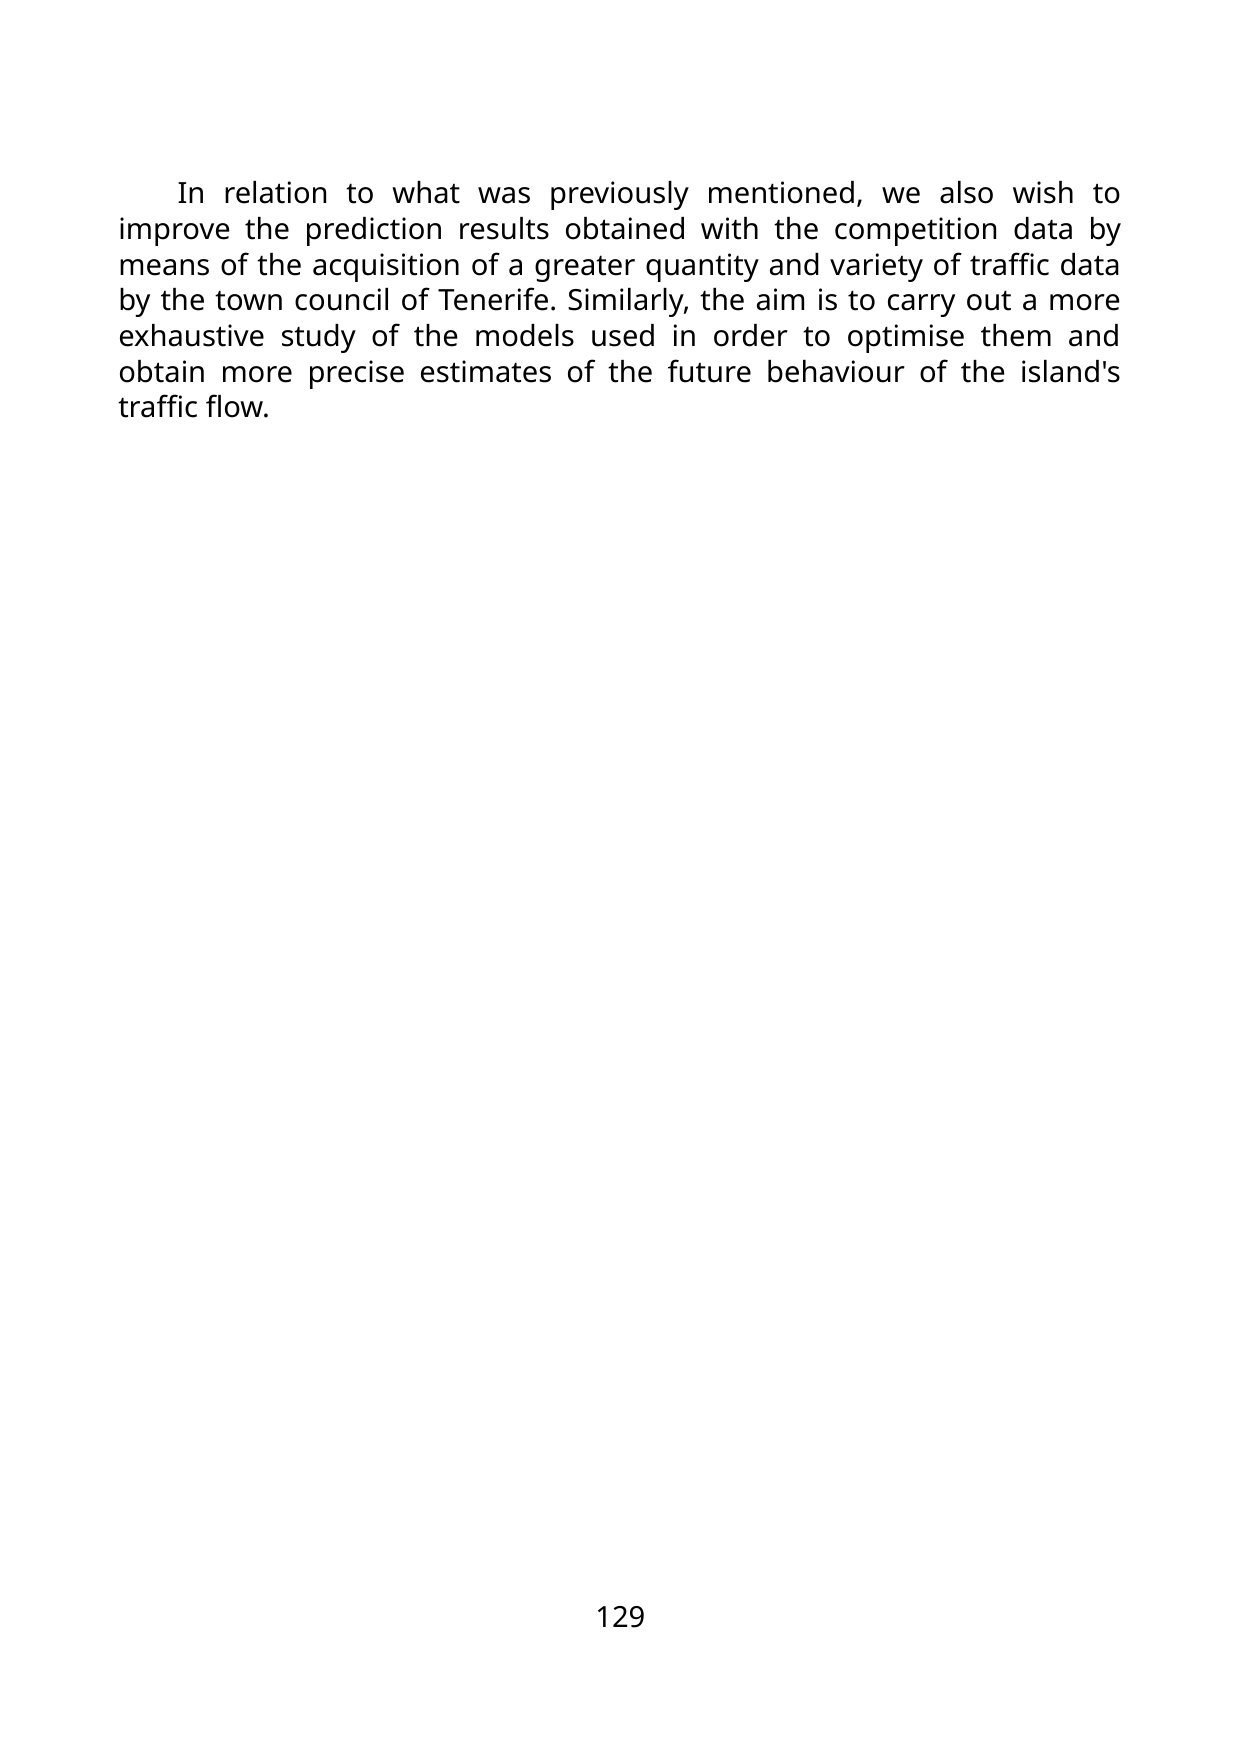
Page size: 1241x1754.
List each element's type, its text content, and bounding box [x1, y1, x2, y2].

text In relation to what was previously mentioned, we also wish to improve the prediction results obtained with the competition data by means of the acquisition of a greater quantity and variety of traffic data by the town council of Tenerife. Similarly, the aim is to carry out a more exhaustive study of the models used in order to optimise them and obtain more precise estimates of the future behaviour of the island's traffic flow. [118, 172, 1122, 426]
